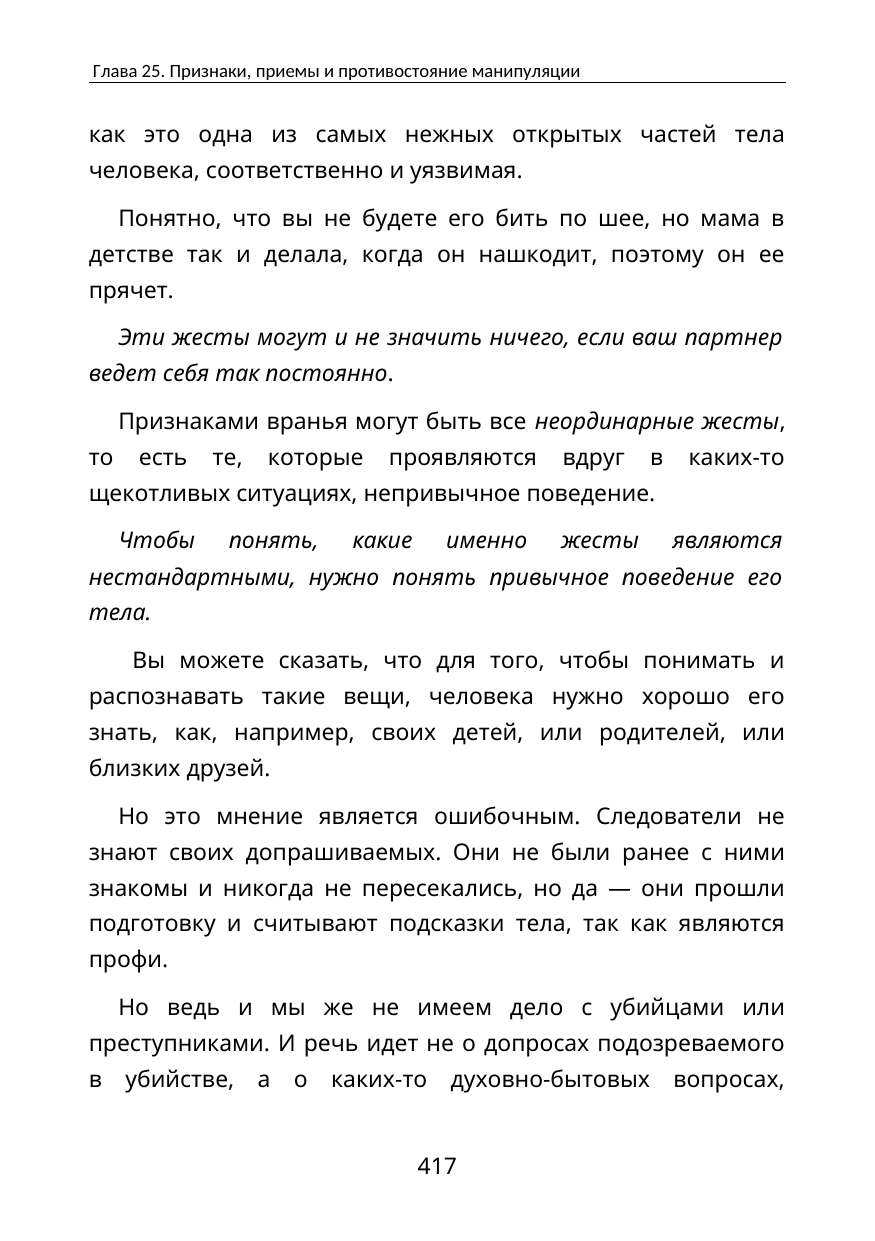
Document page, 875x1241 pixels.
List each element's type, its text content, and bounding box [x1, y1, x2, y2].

text Признаками вранья могут быть все неординарные жесты, то есть те, которые проявляются вдруг в каких-то щекотливых ситуациях, непривычное поведение. [88, 405, 786, 508]
text Вы можете сказать, что для того, чтобы понимать и распознавать такие вещи, человека нужно хорошо его знать, как, например, своих детей, или родителей, или близких друзей. [88, 644, 786, 783]
text Эти жесты могут и не значить ничего, если ваш партнер ведет себя так постоянно. [88, 321, 786, 388]
text Чтобы понять, какие именно жесты являются нестандартными, нужно понять привычное поведение его тела. [88, 524, 786, 628]
text Понятно, что вы не будете его бить по шее, но мама в детстве так и делала, когда он нашкодит, поэтому он ее прячет. [88, 202, 786, 305]
text Но ведь и мы же не имеем дело с убийцами или преступниками. И речь идет не о допросах подозреваемого в убийстве, а о каких-то духовно-бытовых вопросах, [88, 991, 786, 1094]
text Но это мнение является ошибочным. Следователи не знают своих допрашиваемых. Они не были ранее с ними знакомы и никогда не пересекались, но да — они прошли подготовку и считывают подсказки тела, так как являются профи. [88, 799, 786, 974]
text как это одна из самых нежных открытых частей тела человека, соответственно и уязвимая. [88, 118, 786, 185]
